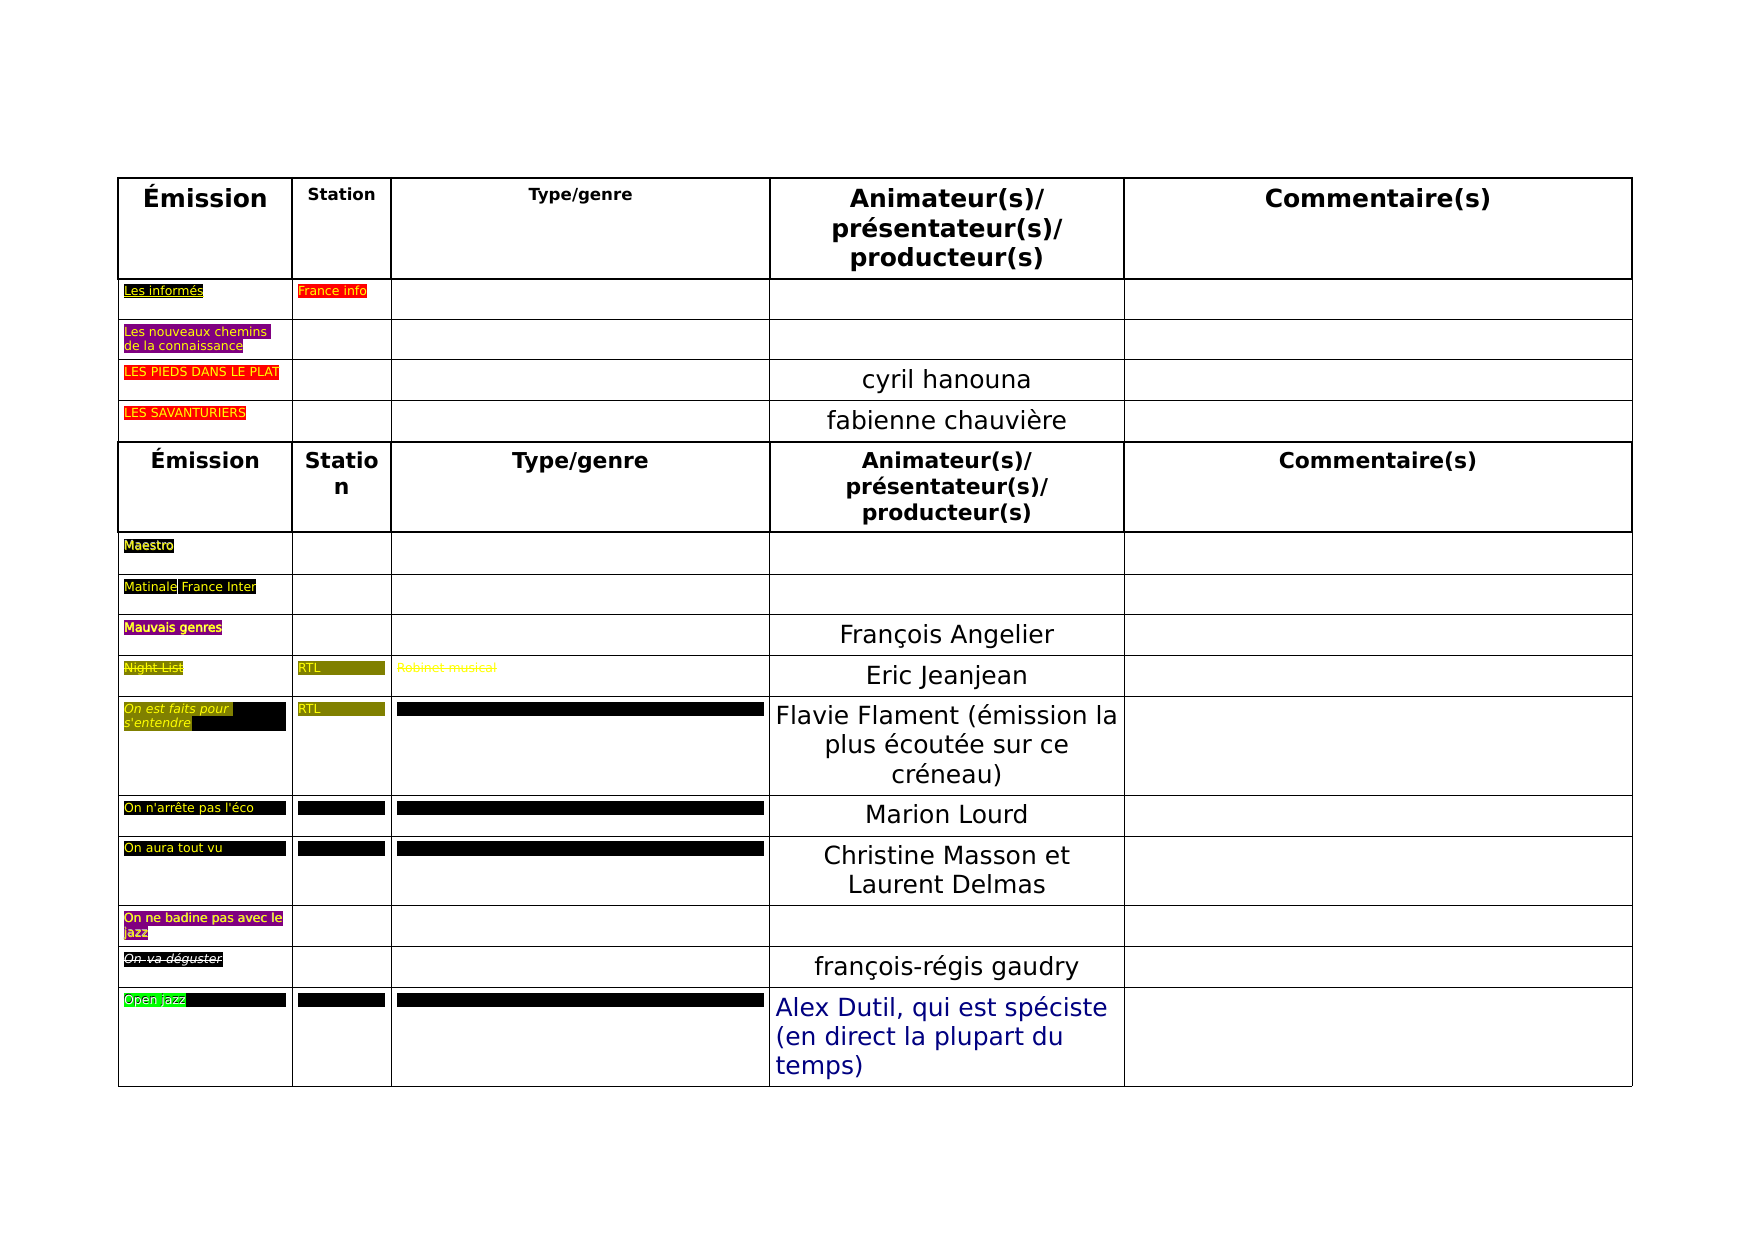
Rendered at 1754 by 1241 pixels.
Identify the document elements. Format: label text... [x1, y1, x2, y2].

table_cell [293, 320, 391, 359]
table_cell [392, 988, 769, 1086]
table_cell Commentaire(s) [1125, 443, 1631, 531]
table_cell [392, 947, 769, 987]
table_cell [1125, 320, 1632, 359]
table_cell [1125, 988, 1632, 1086]
table_cell François Angelier [770, 615, 1124, 655]
table_cell On aura tout vu [119, 837, 292, 905]
table_cell [770, 320, 1124, 359]
table_cell [1125, 796, 1632, 836]
table_cell Flavie Flament (émission la plus écoutée sur ce créneau) [770, 697, 1124, 795]
table_cell [1125, 697, 1632, 795]
table_cell [770, 906, 1124, 946]
table_cell [1125, 401, 1632, 441]
table_cell Night List [119, 656, 292, 696]
table_cell Eric Jeanjean [770, 656, 1124, 696]
table_cell On n'arrête pas l'éco [119, 796, 292, 836]
table_cell Mauvais genres [119, 615, 292, 655]
table_cell [293, 533, 391, 573]
table_cell [1125, 575, 1632, 614]
table_cell [770, 533, 1124, 573]
table_cell Robinet musical [392, 656, 769, 696]
table_cell [293, 615, 391, 655]
table_cell On est faits pour s'entendre [119, 697, 292, 795]
table_cell [1125, 656, 1632, 696]
table_cell [770, 575, 1124, 614]
table_cell Station [293, 443, 390, 531]
table_cell [293, 988, 391, 1086]
table_cell [392, 906, 769, 946]
table_cell Émission [119, 443, 291, 531]
table_cell [392, 533, 769, 573]
table_header Émission [119, 179, 291, 278]
table_cell [392, 401, 769, 441]
table_cell Les informés [119, 280, 292, 318]
table_header Type/genre [392, 179, 769, 278]
table_cell [293, 575, 391, 614]
table_cell [392, 837, 769, 905]
table_header Commentaire(s) [1125, 179, 1631, 278]
table_cell Alex Dutil, qui est spéciste (en direct la plupart du temps) [770, 988, 1124, 1086]
table_cell [1125, 947, 1632, 987]
table_cell [293, 837, 391, 905]
table_cell [293, 796, 391, 836]
table_cell [1125, 615, 1632, 655]
table_cell [1125, 837, 1632, 905]
table_cell [1125, 280, 1632, 318]
table_cell LES PIEDS DANS LE PLAT [119, 360, 292, 400]
table_cell RTL [293, 656, 391, 696]
table_cell On va déguster [119, 947, 292, 987]
table_cell fabienne chauvière [770, 401, 1124, 441]
table_cell françois-régis gaudry [770, 947, 1124, 987]
table_cell Christine Masson et Laurent Delmas [770, 837, 1124, 905]
table_cell Maestro [119, 533, 292, 573]
table_cell [293, 906, 391, 946]
table_cell [392, 697, 769, 795]
table_cell [392, 320, 769, 359]
table_cell [392, 796, 769, 836]
table_cell [392, 575, 769, 614]
table_cell France info [293, 280, 391, 318]
table_header Station [293, 179, 390, 278]
table_cell Les nouveaux chemins de la connaissance [119, 320, 292, 359]
table_cell [1125, 906, 1632, 946]
table_cell [1125, 533, 1632, 573]
table_cell On ne badine pas avec le jazz [119, 906, 292, 946]
table_cell RTL [293, 697, 391, 795]
table_cell [1125, 360, 1632, 400]
table_cell Les savanturiers [119, 401, 292, 441]
table_cell Open jazz [119, 988, 292, 1086]
table_cell [392, 615, 769, 655]
table_cell cyril hanouna [770, 360, 1124, 400]
table_cell [293, 401, 391, 441]
table_cell [392, 360, 769, 400]
table_cell [770, 280, 1124, 318]
table_cell Matinale France Inter [119, 575, 292, 614]
table_cell Type/genre [392, 443, 769, 531]
table_cell Marion Lourd [770, 796, 1124, 836]
table_cell [293, 360, 391, 400]
table_cell Animateur(s)/présentateur(s)/producteur(s) [771, 443, 1123, 531]
table_cell [293, 947, 391, 987]
table_cell [392, 280, 769, 318]
table_header Animateur(s)/présentateur(s)/producteur(s) [771, 179, 1123, 278]
